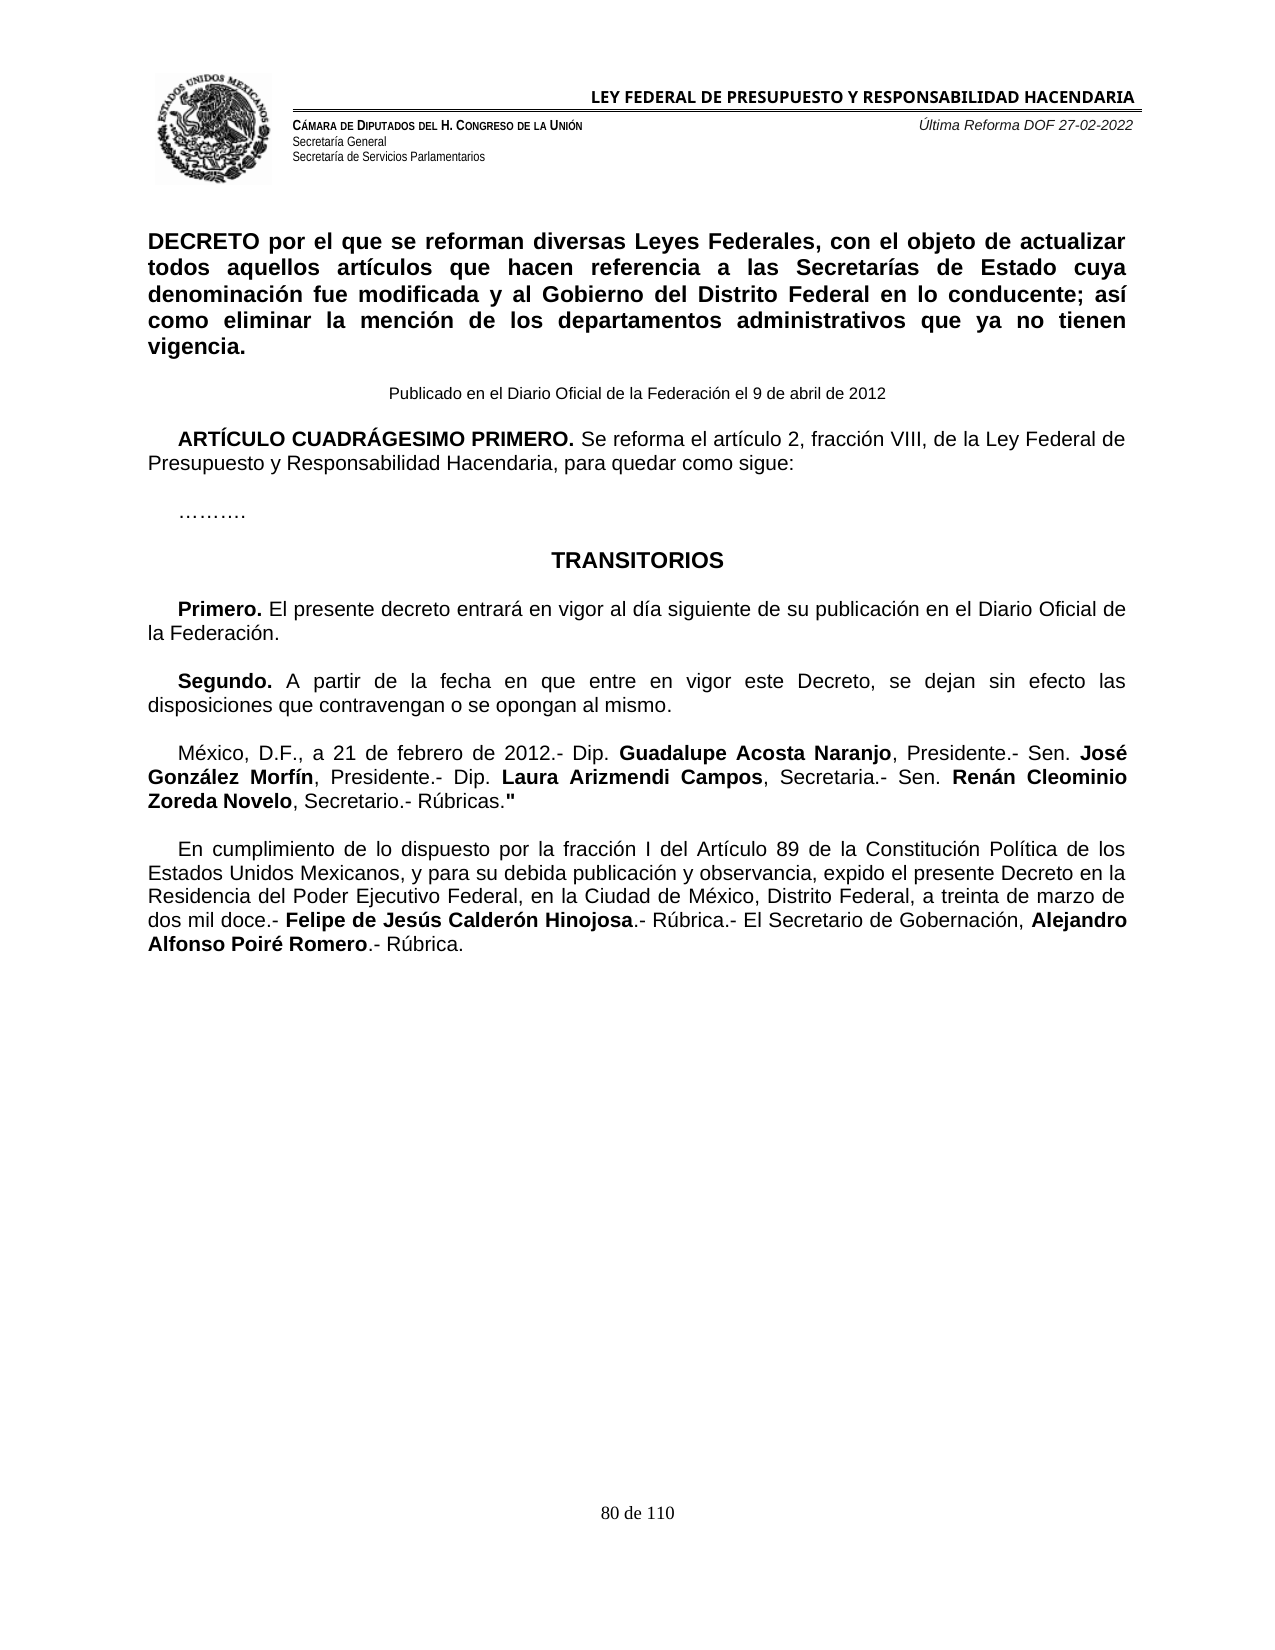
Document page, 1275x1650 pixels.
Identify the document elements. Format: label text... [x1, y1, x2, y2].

text DECRETO por el que se reforman diversas Leyes Federales, con el objeto de actualizar todos aquellos artículos que hacen referencia a las Secretarías de Estado cuya denominación fue modificada y al Gobierno del Distrito Federal en lo conducente; así como eliminar la mención de los departamentos administrativos que ya no tienen vigencia. [148, 228, 1127, 360]
text ARTÍCULO CUADRÁGESIMO PRIMERO. Se reforma el artículo 2, fracción VIII, de la Ley Federal de Presupuesto y Responsabilidad Hacendaria, para quedar como sigue: [148, 427, 1127, 475]
text En cumplimiento de lo dispuesto por la fracción I del Artículo 89 de la Constitución Política de los Estados Unidos Mexicanos, y para su debida publicación y observancia, expido el presente Decreto en la Residencia del Poder Ejecutivo Federal, en la Ciudad de México, Distrito Federal, a treinta de marzo de dos mil doce.- Felipe de Jesús Calderón Hinojosa.- Rúbrica.- El Secretario de Gobernación, Alejandro Alfonso Poiré Romero.- Rúbrica. [148, 836, 1127, 956]
text TRANSITORIOS [148, 547, 1127, 573]
text Segundo. A partir de la fecha en que entre en vigor este Decreto, se dejan sin efecto las disposiciones que contravengan o se opongan al mismo. [148, 669, 1127, 717]
text Publicado en el Diario Oficial de la Federación el 9 de abril de 2012 [148, 384, 1127, 403]
text ………. [148, 499, 1127, 523]
text México, D.F., a 21 de febrero de 2012.- Dip. Guadalupe Acosta Naranjo, Presidente.- Sen. José González Morfín, Presidente.- Dip. Laura Arizmendi Campos, Secretaria.- Sen. Renán Cleominio Zoreda Novelo, Secretario.- Rúbricas." [148, 741, 1127, 812]
text Primero. El presente decreto entrará en vigor al día siguiente de su publicación en el Diario Oficial de la Federación. [148, 597, 1127, 645]
